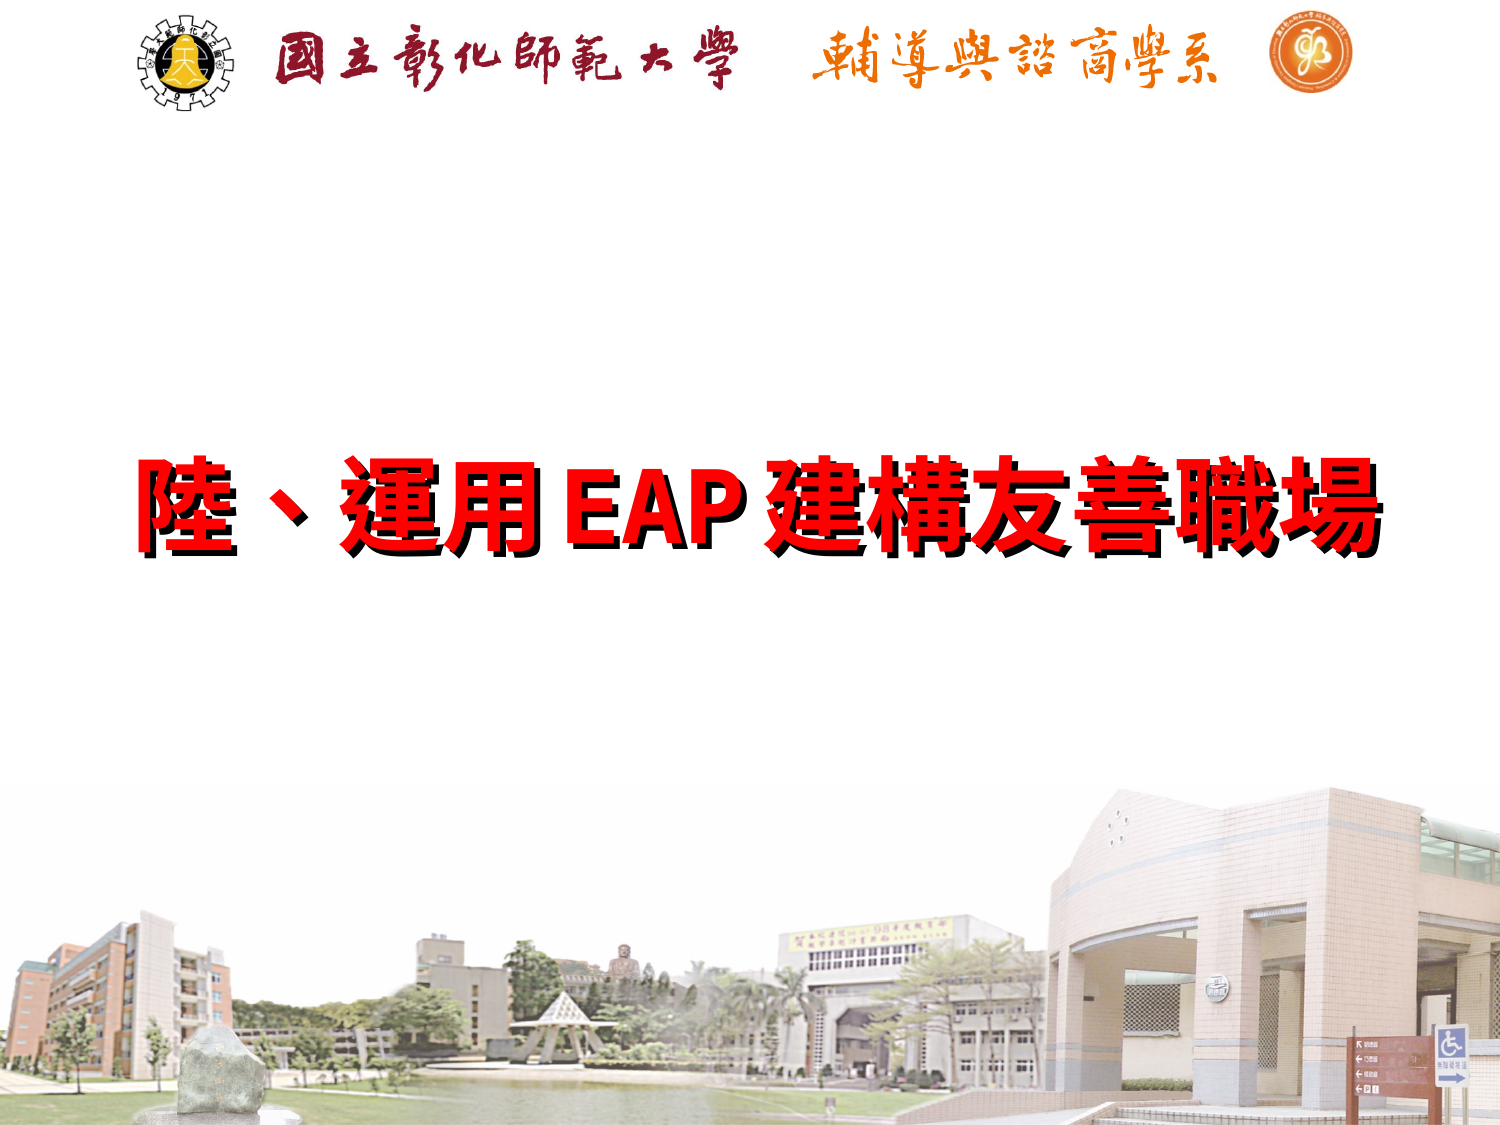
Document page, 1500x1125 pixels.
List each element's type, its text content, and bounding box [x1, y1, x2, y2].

list 陸、運用EAP建構友善職場 [41, 432, 1471, 575]
